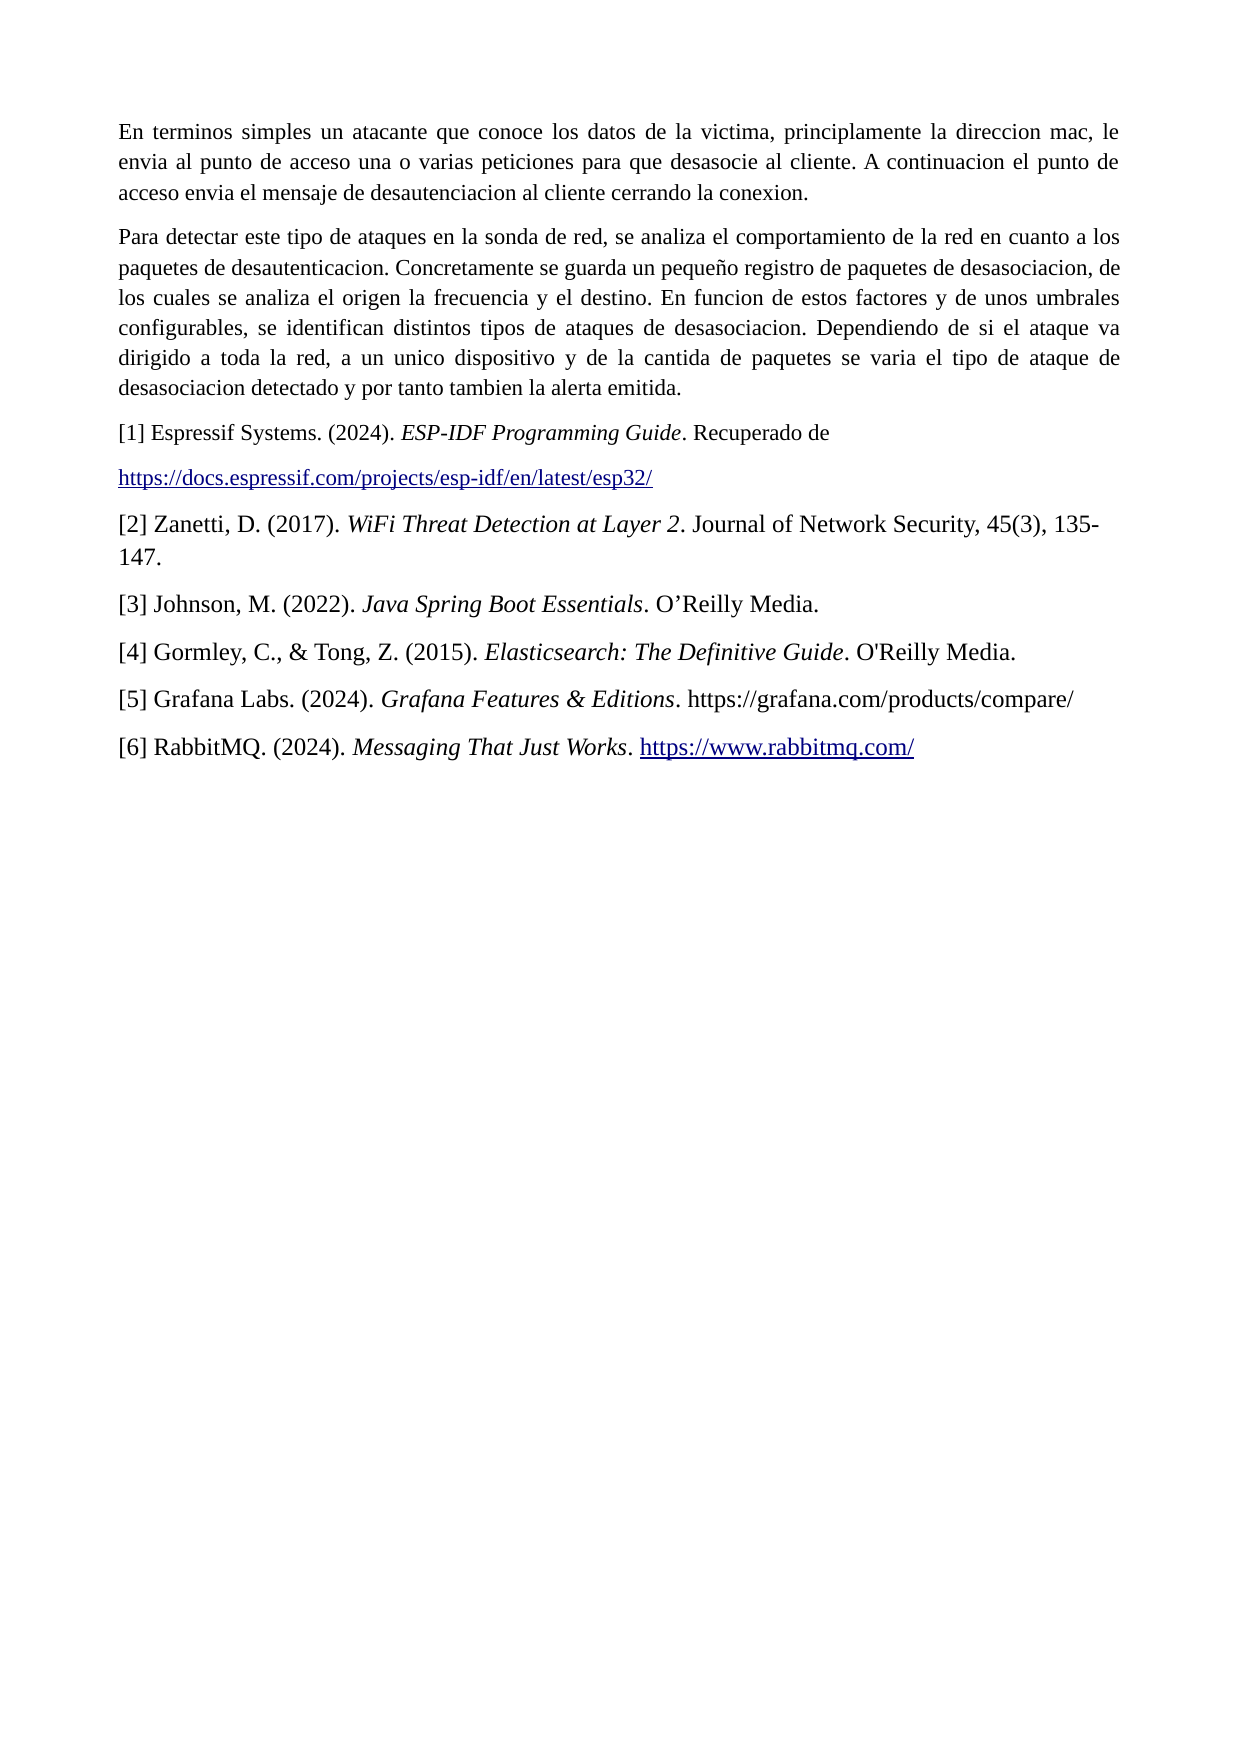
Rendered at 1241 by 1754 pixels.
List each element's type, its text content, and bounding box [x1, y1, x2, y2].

text [2] Zanetti, D. (2017). WiFi Threat Detection at Layer 2. Journal of Network Security, 45(3), 135-147. [118, 509, 1122, 571]
text En terminos simples un atacante que conoce los datos de la victima, principlamente la direccion mac, le envia al punto de acceso una o varias peticiones para que desasocie al cliente. A continuacion el punto de acceso envia el mensaje de desautenciacion al cliente cerrando la conexion. [118, 118, 1122, 205]
text [6] RabbitMQ. (2024). Messaging That Just Works. https://www.rabbitmq.com/ [118, 732, 1122, 761]
text [3] Johnson, M. (2022). Java Spring Boot Essentials. O’Reilly Media. [118, 589, 1122, 618]
text [1] Espressif Systems. (2024). ESP-IDF Programming Guide. Recuperado de [118, 419, 1122, 446]
text Para detectar este tipo de ataques en la sonda de red, se analiza el comportamiento de la red en cuanto a los paquetes de desautenticacion. Concretamente se guarda un pequeño registro de paquetes de desasociacion, de los cuales se analiza el origen la frecuencia y el destino. En funcion de estos factores y de unos umbrales configurables, se identifican distintos tipos de ataques de desasociacion. Dependiendo de si el ataque va dirigido a toda la red, a un unico dispositivo y de la cantida de paquetes se varia el tipo de ataque de desasociacion detectado y por tanto tambien la alerta emitida. [118, 223, 1122, 401]
text [4] Gormley, C., & Tong, Z. (2015). Elasticsearch: The Definitive Guide. O'Reilly Media. [118, 637, 1122, 666]
text [5] Grafana Labs. (2024). Grafana Features & Editions. https://grafana.com/products/compare/ [118, 684, 1122, 713]
text https://docs.espressif.com/projects/esp-idf/en/latest/esp32/ [118, 464, 1122, 490]
